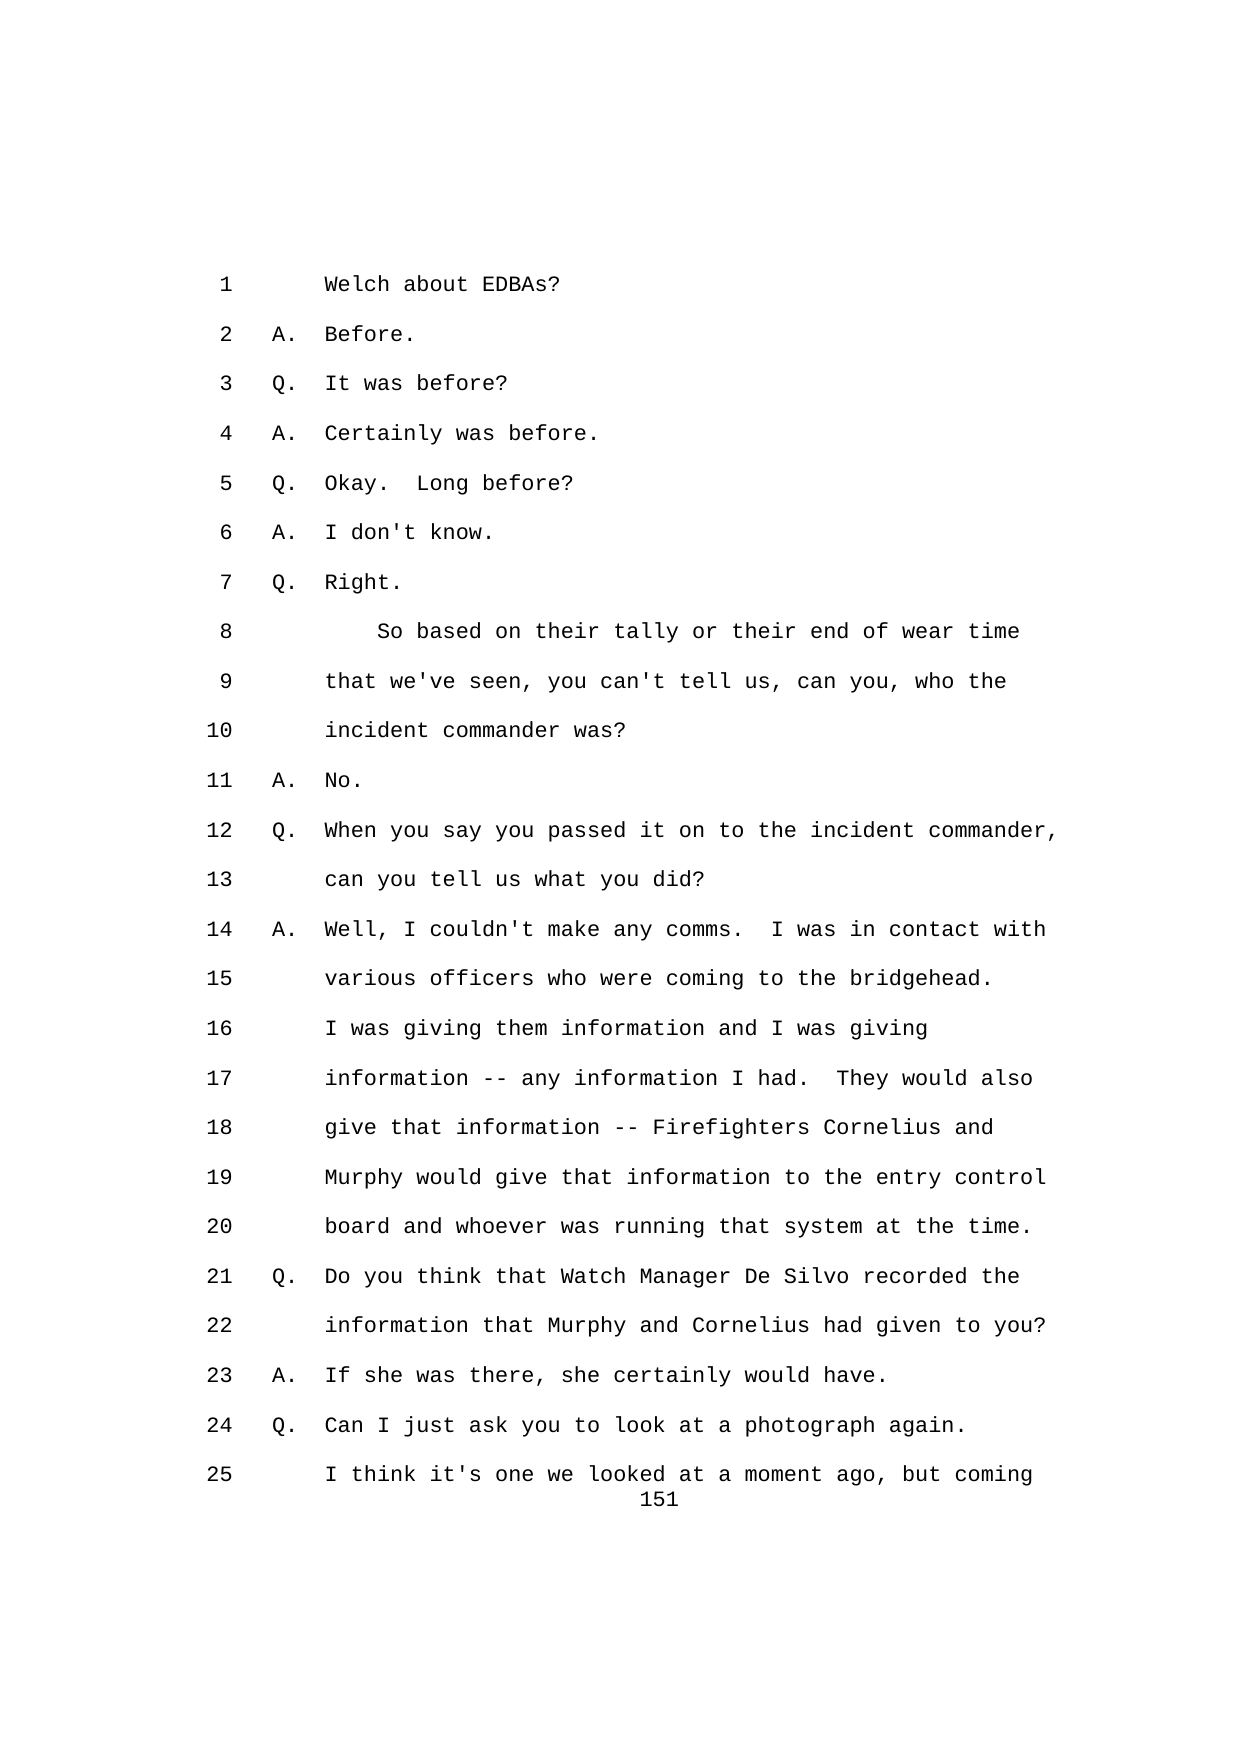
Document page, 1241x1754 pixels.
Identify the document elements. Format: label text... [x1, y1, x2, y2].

text 7 Q. Right. [75, 571, 1165, 596]
text 4 A. Certainly was before. [75, 422, 1165, 447]
text 10 incident commander was? [75, 719, 1165, 744]
text 20 board and whoever was running that system at the time. [75, 1215, 1165, 1240]
text 21 Q. Do you think that Watch Manager De Silvo recorded the [75, 1265, 1165, 1290]
text 8 So based on their tally or their end of wear time [75, 620, 1165, 645]
text 22 information that Murphy and Cornelius had given to you? [75, 1314, 1165, 1339]
text 13 can you tell us what you did? [75, 868, 1165, 893]
text 19 Murphy would give that information to the entry control [75, 1166, 1165, 1191]
text 25 I think it's one we looked at a moment ago, but coming [75, 1463, 1165, 1488]
text 24 Q. Can I just ask you to look at a photograph again. [75, 1414, 1165, 1438]
text 5 Q. Okay. Long before? [75, 472, 1165, 496]
text 3 Q. It was before? [75, 372, 1165, 397]
text 11 A. No. [75, 769, 1165, 794]
text 9 that we've seen, you can't tell us, can you, who the [75, 670, 1165, 695]
text 23 A. If she was there, she certainly would have. [75, 1364, 1165, 1389]
text 6 A. I don't know. [75, 521, 1165, 546]
text 151 [75, 1488, 1165, 1513]
text 1 Welch about EDBAs? [75, 273, 1165, 298]
text 14 A. Well, I couldn't make any comms. I was in contact with [75, 918, 1165, 943]
text 15 various officers who were coming to the bridgehead. [75, 967, 1165, 992]
text 2 A. Before. [75, 323, 1165, 348]
text 12 Q. When you say you passed it on to the incident commander, [75, 819, 1165, 843]
text 16 I was giving them information and I was giving [75, 1017, 1165, 1042]
text 18 give that information -- Firefighters Cornelius and [75, 1116, 1165, 1141]
text 17 information -- any information I had. They would also [75, 1067, 1165, 1091]
